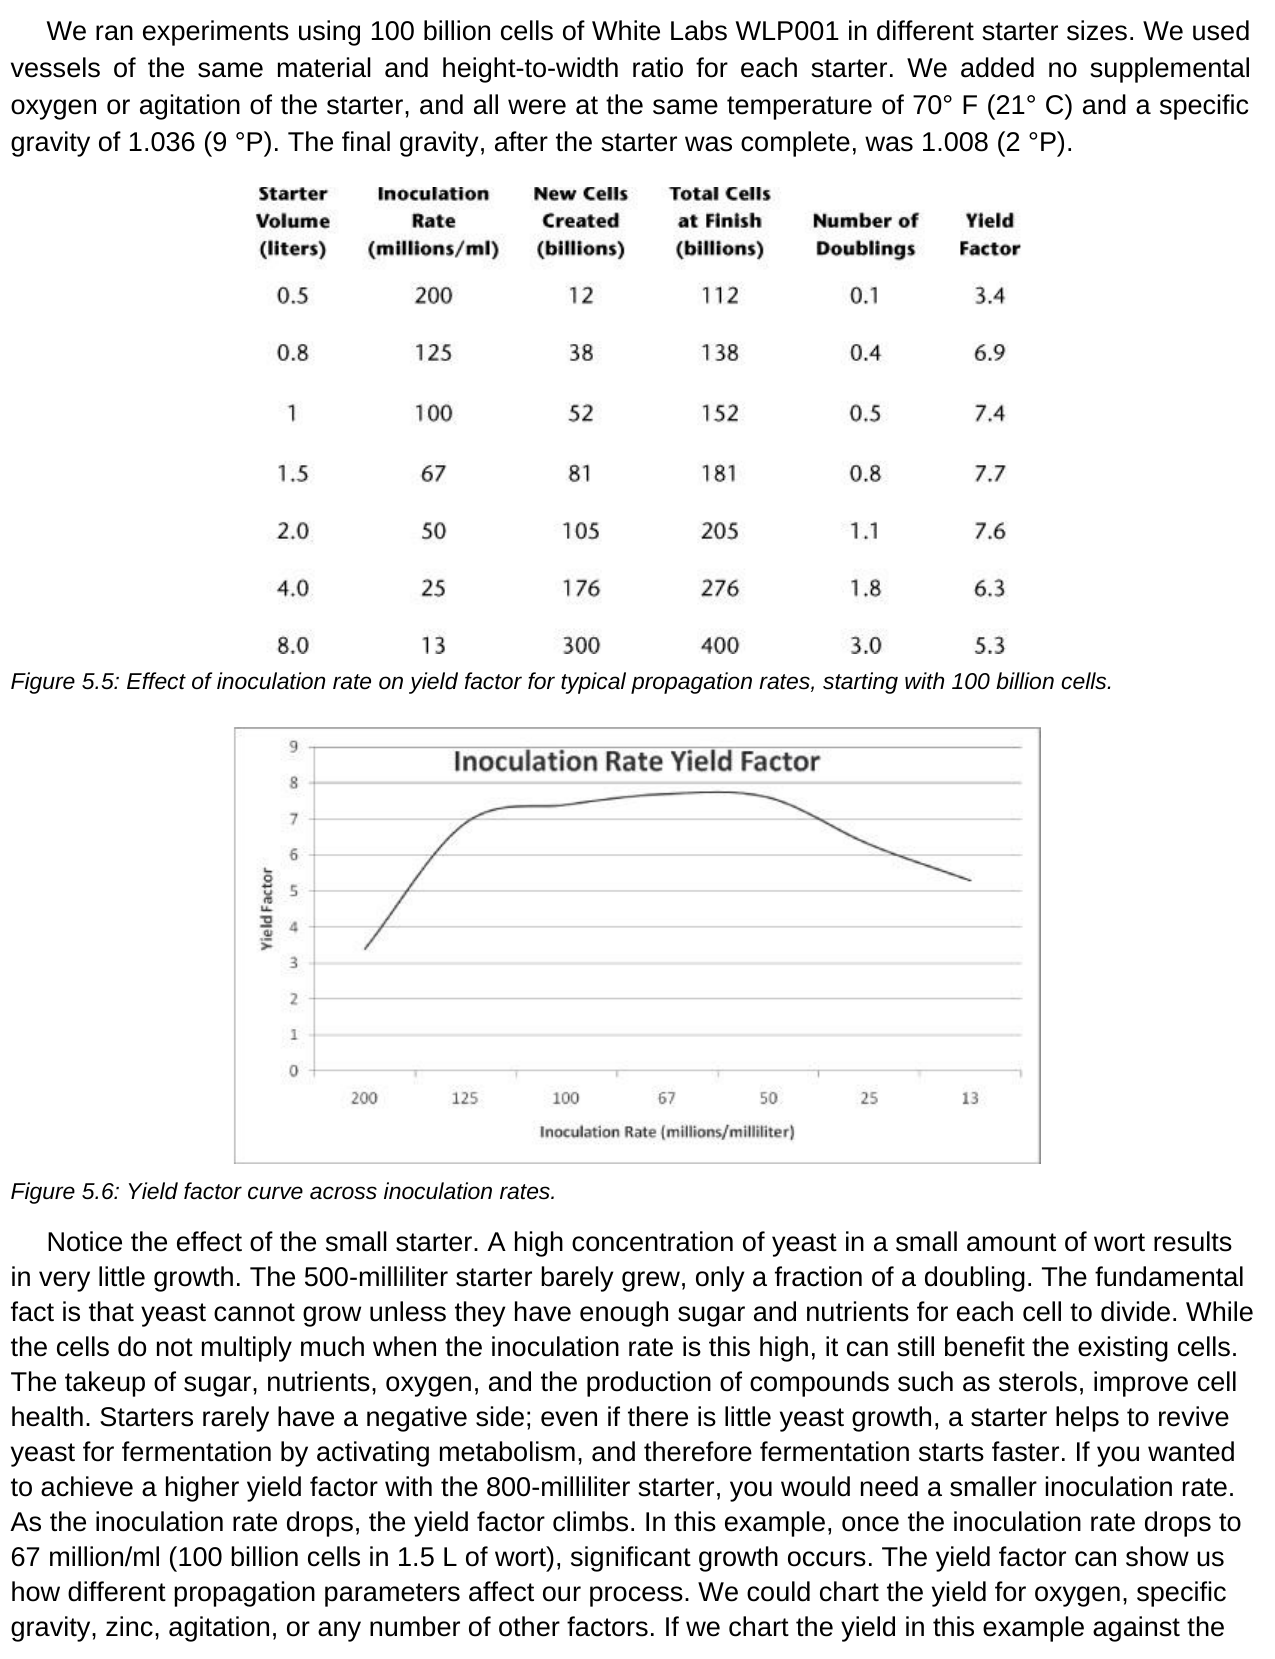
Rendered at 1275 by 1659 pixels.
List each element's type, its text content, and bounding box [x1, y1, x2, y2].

text Notice the effect of the small starter. A high concentration of yeast in a small amount of wort results in very little growth. The 500-milliliter starter barely grew, only a fraction of a doubling. The fundamental fact is that yeast cannot grow unless they have enough sugar and nutrients for each cell to divide. While the cells do not multiply much when the inoculation rate is this high, it can still benefit the existing cells. The takeup of sugar, nutrients, oxygen, and the production of compounds such as sterols, improve cell health. Starters rarely have a negative side; even if there is little yeast growth, a starter helps to revive yeast for fermentation by activating metabolism, and therefore fermentation starts faster. If you wanted to achieve a higher yield factor with the 800-milliliter starter, you would need a smaller inoculation rate. As the inoculation rate drops, the yield factor climbs. In this example, once the inoculation rate drops to 67 million/ml (100 billion cells in 1.5 L of wort), significant growth occurs. The yield factor can show us how different propagation parameters affect our process. We could chart the yield for oxygen, specific gravity, zinc, agitation, or any number of other factors. If we chart the yield in this example against the [10, 1226, 1260, 1642]
text We ran experiments using 100 billion cells of White Labs WLP001 in different starter sizes. We used vessels of the same material and height-to-width ratio for each starter. We added no supplemental oxygen or agitation of the starter, and all were at the same temperature of 70° F (21° C) and a specific gravity of 1.036 (9 °P). The final gravity, after the starter was complete, was 1.008 (2 °P). [10, 15, 1252, 157]
picture [255, 187, 1022, 654]
picture [233, 727, 1041, 1164]
text Figure 5.6: Yield factor curve across inoculation rates. [10, 1178, 1260, 1204]
text Figure 5.5: Effect of inoculation rate on yield factor for typical propagation rates, starting with 100 billion cells. [10, 668, 1260, 694]
